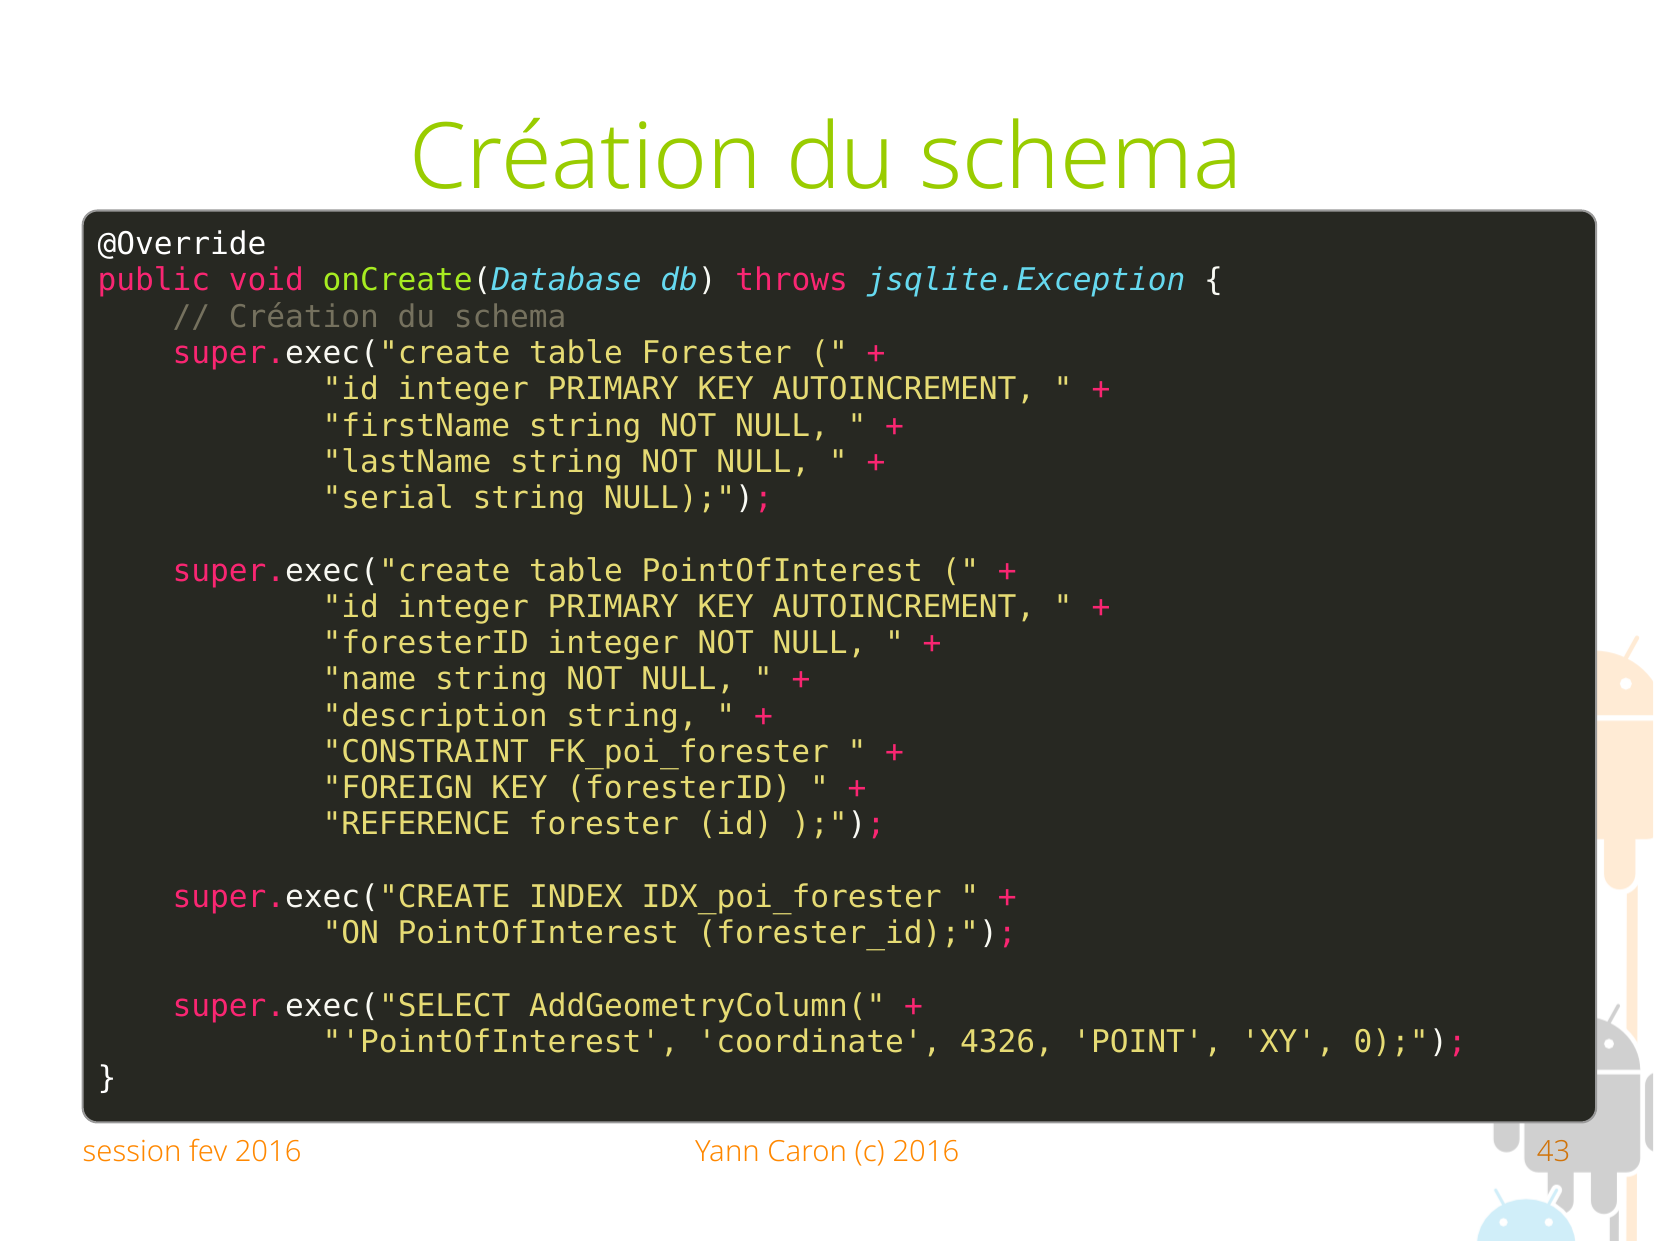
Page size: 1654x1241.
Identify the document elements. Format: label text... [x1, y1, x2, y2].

text_box @Override public void onCreate(Database db) throws jsqlite.Exception { // Création du schema super.exec("create table Forester (" + "id integer PRIMARY KEY AUTOINCREMENT, " + "firstName string NOT NULL, " + "lastName string NOT NULL, " + "serial string NULL);"); super.exec("create table PointOfInterest (" + "id integer PRIMARY KEY AUTOINCREMENT, " + "foresterID integer NOT NULL, " + "name string NOT NULL, " + "description string, " + "CONSTRAINT FK_poi_forester " + "FOREIGN KEY (foresterID) " + "REFERENCE forester (id) );"); super.exec("CREATE INDEX IDX_poi_forester " + "ON PointOfInterest (forester_id);"); super.exec("SELECT AddGeometryColumn(" + "'PointOfInterest', 'coordinate', 4326, 'POINT', 'XY', 0);"); } [82, 210, 1597, 1123]
picture [240, 423, 1654, 1241]
title Création du schema [82, 49, 1571, 210]
